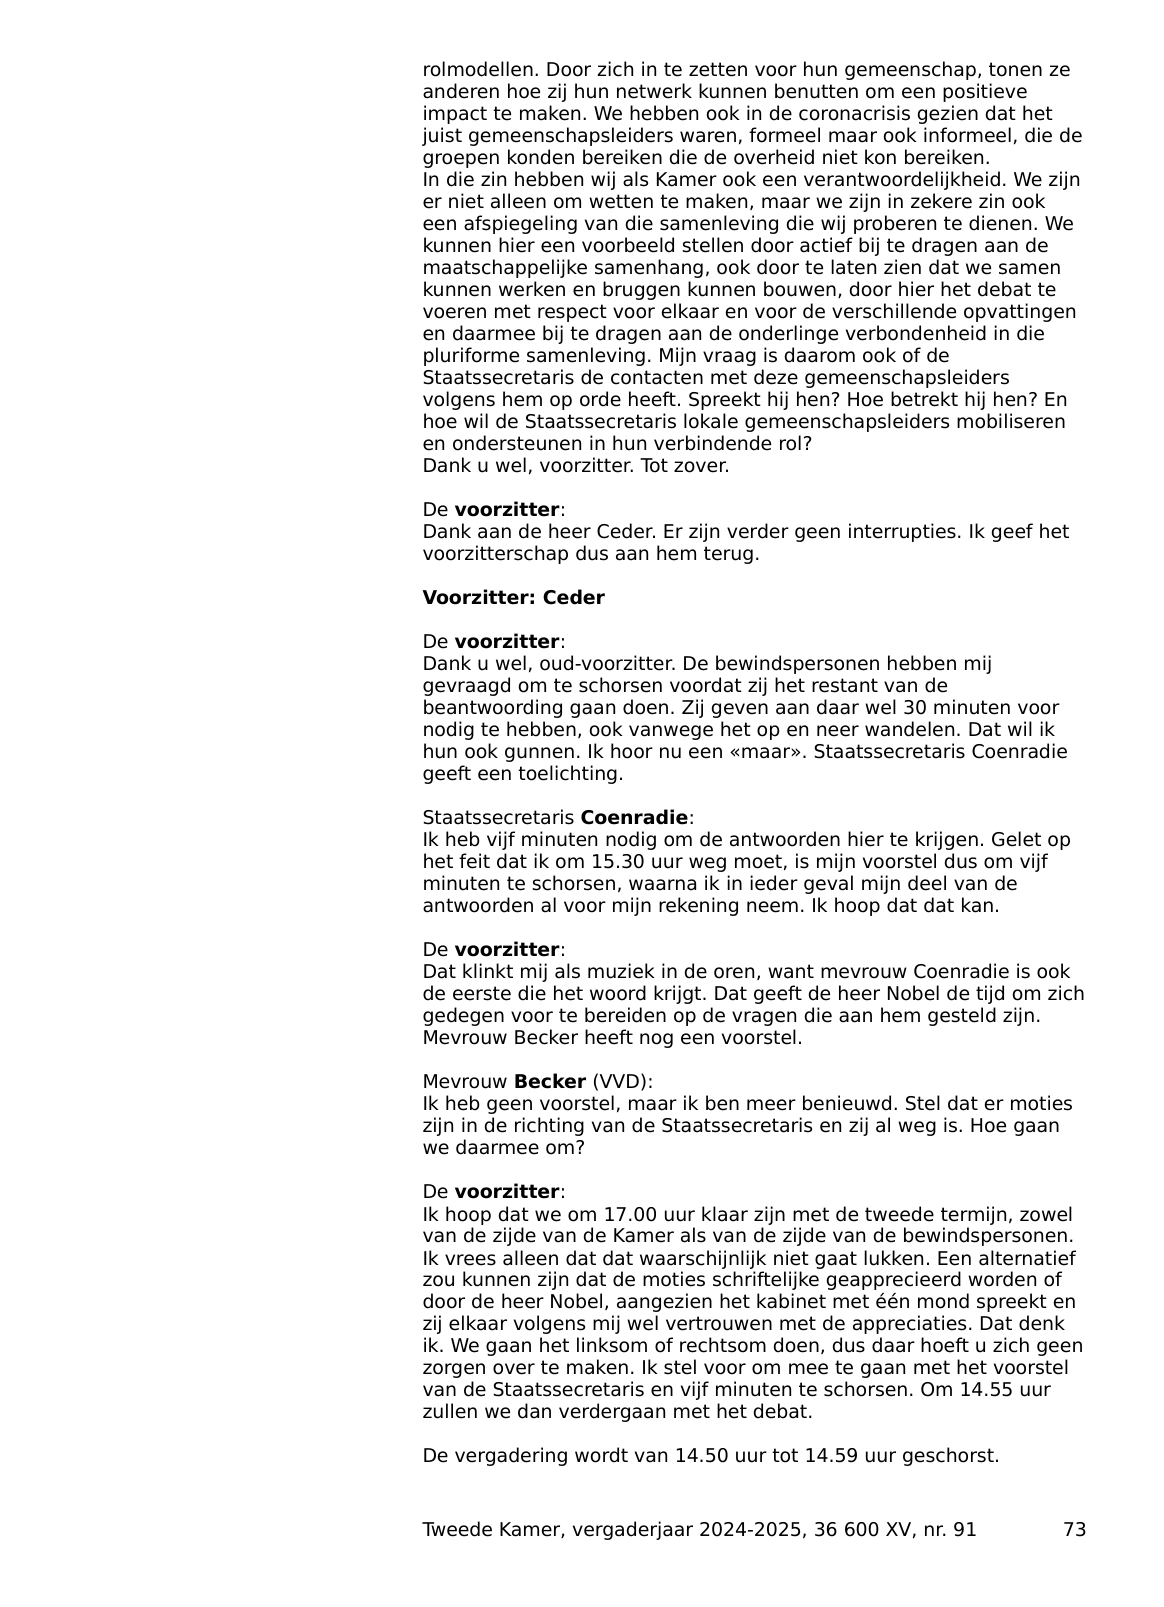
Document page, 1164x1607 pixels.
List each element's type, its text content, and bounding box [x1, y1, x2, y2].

text rolmodellen. Door zich in te zetten voor hun gemeenschap, tonen ze anderen hoe zij hun netwerk kunnen benutten om een positieve impact te maken. We hebben ook in de coronacrisis gezien dat het juist gemeenschapsleiders waren, formeel maar ook informeel, die de groepen konden bereiken die de overheid niet kon bereiken. [422, 59, 1087, 169]
text Ik heb geen voorstel, maar ik ben meer benieuwd. Stel dat er moties zijn in de richting van de Staatssecretaris en zij al weg is. Hoe gaan we daarmee om? [422, 1093, 1087, 1159]
text Ik heb vijf minuten nodig om de antwoorden hier te krijgen. Gelet op het feit dat ik om 15.30 uur weg moet, is mijn voorstel dus om vijf minuten te schorsen, waarna ik in ieder geval mijn deel van de antwoorden al voor mijn rekening neem. Ik hoop dat dat kan. [422, 829, 1087, 917]
text In die zin hebben wij als Kamer ook een verantwoordelijkheid. We zijn er niet alleen om wetten te maken, maar we zijn in zekere zin ook een afspiegeling van die samenleving die wij proberen te dienen. We kunnen hier een voorbeeld stellen door actief bij te dragen aan de maatschappelijke samenhang, ook door te laten zien dat we samen kunnen werken en bruggen kunnen bouwen, door hier het debat te voeren met respect voor elkaar en voor de verschillende opvattingen en daarmee bij te dragen aan de onderlinge verbondenheid in die pluriforme samenleving. Mijn vraag is daarom ook of de Staatssecretaris de contacten met deze gemeenschapsleiders volgens hem op orde heeft. Spreekt hij hen? Hoe betrekt hij hen? En hoe wil de Staatssecretaris lokale gemeenschapsleiders mobiliseren en ondersteunen in hun verbindende rol? [422, 169, 1087, 455]
text De voorzitter: [422, 499, 1087, 521]
text Staatssecretaris Coenradie: [422, 807, 1087, 829]
text Dank u wel, oud-voorzitter. De bewindspersonen hebben mij gevraagd om te schorsen voordat zij het restant van de beantwoording gaan doen. Zij geven aan daar wel 30 minuten voor nodig te hebben, ook vanwege het op en neer wandelen. Dat wil ik hun ook gunnen. Ik hoor nu een «maar». Staatssecretaris Coenradie geeft een toelichting. [422, 653, 1087, 785]
text Dank aan de heer Ceder. Er zijn verder geen interrupties. Ik geef het voorzitterschap dus aan hem terug. [422, 521, 1087, 565]
subtitle Voorzitter: Ceder [422, 587, 1087, 609]
text Mevrouw Becker (VVD): [422, 1071, 1087, 1093]
text De voorzitter: [422, 939, 1087, 961]
text Ik hoop dat we om 17.00 uur klaar zijn met de tweede termijn, zowel van de zijde van de Kamer als van de zijde van de bewindspersonen. Ik vrees alleen dat dat waarschijnlijk niet gaat lukken. Een alternatief zou kunnen zijn dat de moties schriftelijke geapprecieerd worden of door de heer Nobel, aangezien het kabinet met één mond spreekt en zij elkaar volgens mij wel vertrouwen met de appreciaties. Dat denk ik. We gaan het linksom of rechtsom doen, dus daar hoeft u zich geen zorgen over te maken. Ik stel voor om mee te gaan met het voorstel van de Staatssecretaris en vijf minuten te schorsen. Om 14.55 uur zullen we dan verdergaan met het debat. [422, 1203, 1087, 1423]
text De voorzitter: [422, 631, 1087, 653]
text Dank u wel, voorzitter. Tot zover. [422, 455, 1087, 477]
text De voorzitter: [422, 1181, 1087, 1203]
text Dat klinkt mij als muziek in de oren, want mevrouw Coenradie is ook de eerste die het woord krijgt. Dat geeft de heer Nobel de tijd om zich gedegen voor te bereiden op de vragen die aan hem gesteld zijn. Mevrouw Becker heeft nog een voorstel. [422, 961, 1087, 1049]
text De vergadering wordt van 14.50 uur tot 14.59 uur geschorst. [422, 1445, 1087, 1467]
